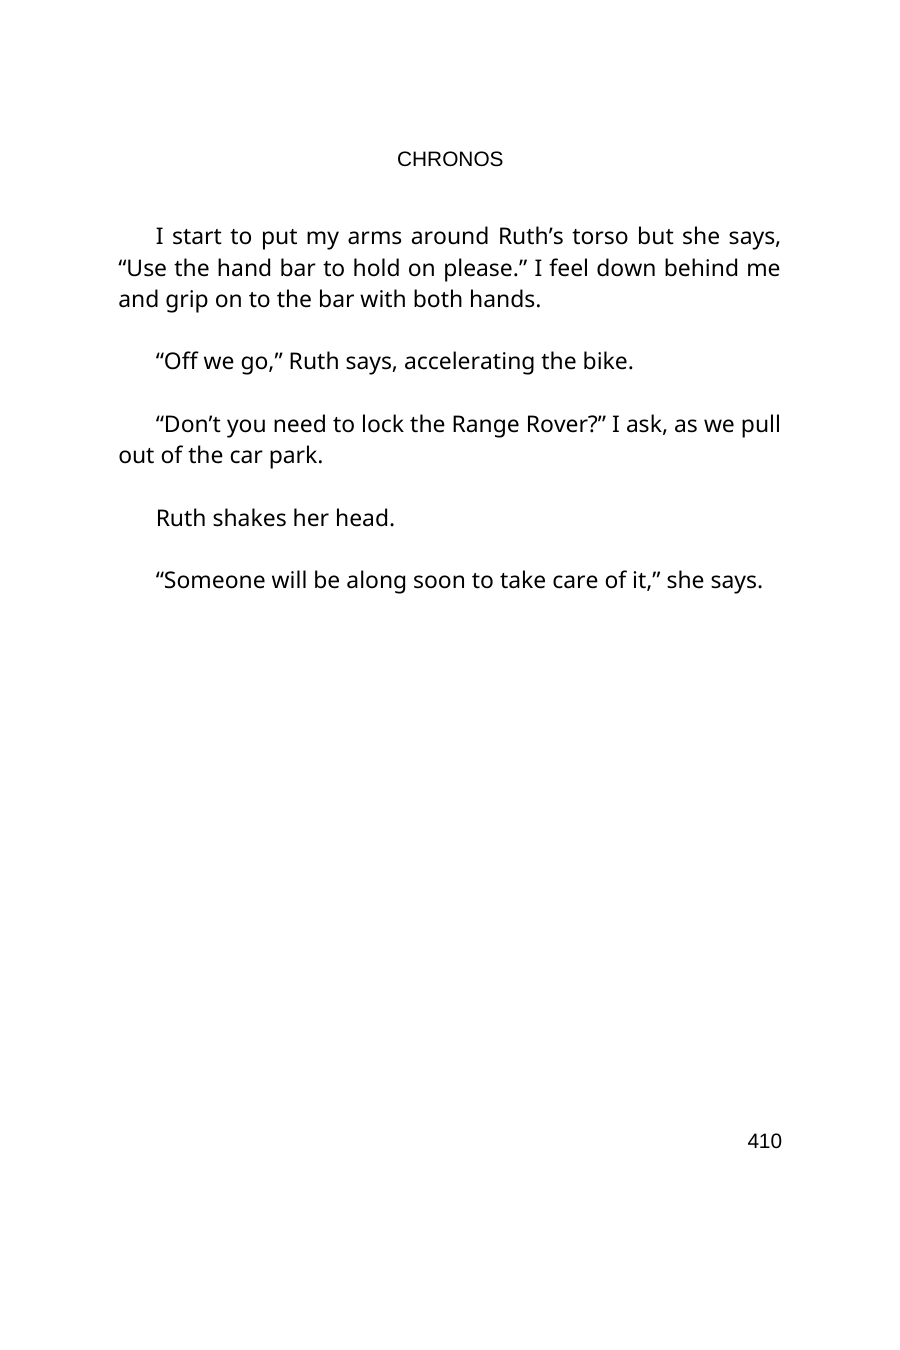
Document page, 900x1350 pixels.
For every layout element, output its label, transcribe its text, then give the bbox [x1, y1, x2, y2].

text I start to put my arms around Ruth’s torso but she says, “Use the hand bar to hold on please.” I feel down behind me and grip on to the bar with both hands. [118, 220, 782, 314]
text Ruth shakes her head. [118, 501, 782, 533]
text “Don’t you need to lock the Range Rover?” I ask, as we pull out of the car park. [118, 408, 782, 470]
text “Off we go,” Ruth says, accelerating the bike. [118, 345, 782, 376]
text “Someone will be along soon to take care of it,” she says. [118, 564, 782, 595]
